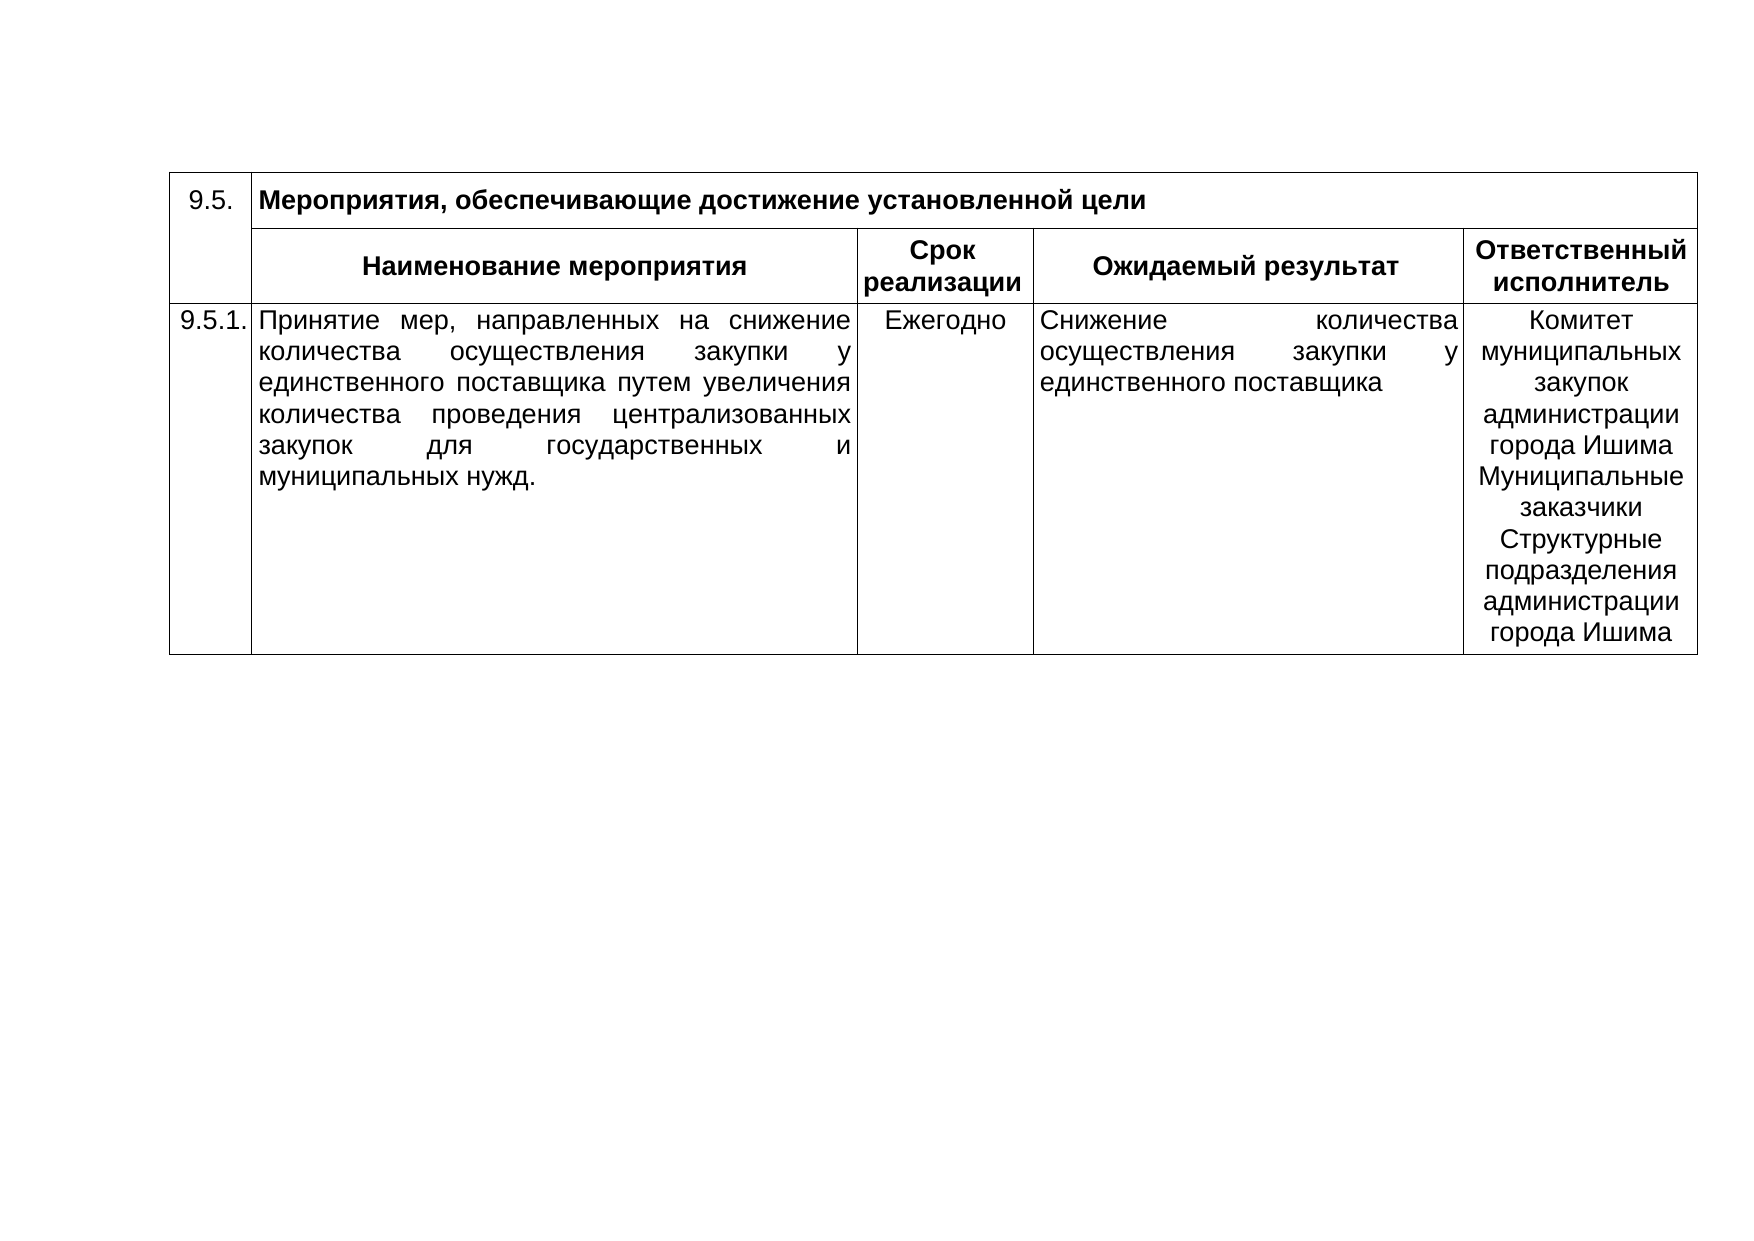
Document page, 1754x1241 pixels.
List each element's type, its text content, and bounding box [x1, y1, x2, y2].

table_cell Комитет муниципальных закупок администрации города Ишима Муниципальные заказчики Структурные подразделения администрации города Ишима [1464, 304, 1697, 653]
table_cell Ежегодно [858, 304, 1033, 653]
table_cell 9.5.1. [170, 304, 251, 653]
table_cell Срок реализации [858, 229, 1033, 303]
table_cell Снижение количества осуществления закупки у единственного поставщика [1034, 304, 1463, 653]
table_cell 9.5. [170, 173, 251, 303]
table_cell Наименование мероприятия [252, 229, 857, 303]
table_cell Ожидаемый результат [1034, 229, 1463, 303]
table_cell Мероприятия, обеспечивающие достижение установленной цели [252, 173, 1697, 227]
table_cell Ответственный исполнитель [1464, 229, 1697, 303]
table_cell Принятие мер, направленных на снижение количества осуществления закупки у единственного поставщика путем увеличения количества проведения централизованных закупок для государственных и муниципальных нужд. [252, 304, 857, 653]
